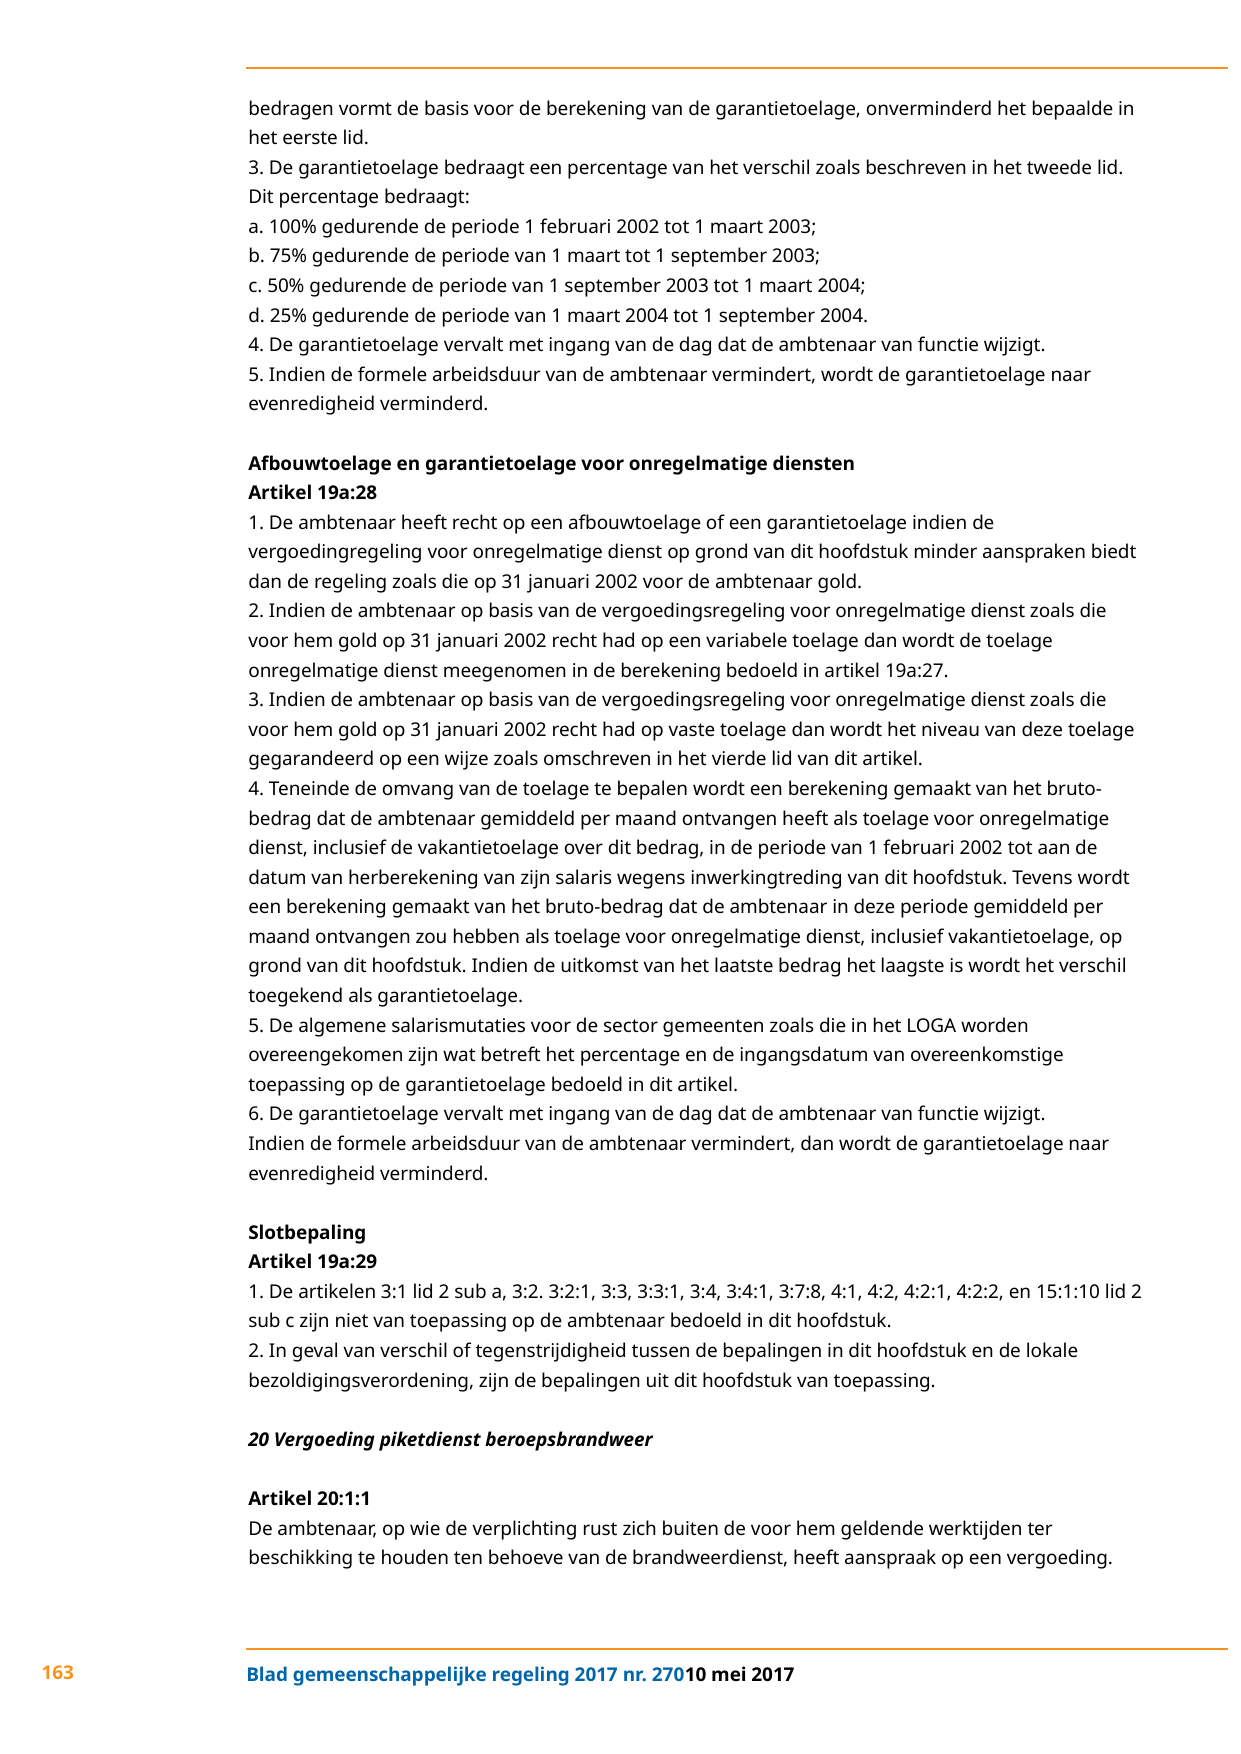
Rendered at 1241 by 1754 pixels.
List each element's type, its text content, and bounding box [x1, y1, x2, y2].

text 5. De algemene salarismutaties voor de sector gemeenten zoals die in het LOGA worden overeengekomen zijn wat betreft het percentage en de ingangsdatum van overeenkomstige toepassing op de garantietoelage bedoeld in dit artikel. [248, 1012, 1152, 1097]
text 3. Indien de ambtenaar op basis van de vergoedingsregeling voor onregelmatige dienst zoals die voor hem gold op 31 januari 2002 recht had op vaste toelage dan wordt het niveau van deze toelage gegarandeerd op een wijze zoals omschreven in het vierde lid van dit artikel. [248, 686, 1152, 771]
text Slotbepaling [248, 1219, 1152, 1245]
text 20 Vergoeding piketdienst beroepsbrandweer [248, 1426, 1152, 1452]
text 1. De ambtenaar heeft recht op een afbouwtoelage of een garantietoelage indien de vergoedingregeling voor onregelmatige dienst op grond van dit hoofdstuk minder aanspraken biedt dan de regeling zoals die op 31 januari 2002 voor de ambtenaar gold. [248, 509, 1152, 594]
picture [41, 47, 231, 172]
text 2. Indien de ambtenaar op basis van de vergoedingsregeling voor onregelmatige dienst zoals die voor hem gold op 31 januari 2002 recht had op een variabele toelage dan wordt de toelage onregelmatige dienst meegenomen in de berekening bedoeld in artikel 19a:27. [248, 598, 1152, 683]
text c. 50% gedurende de periode van 1 september 2003 tot 1 maart 2004; [248, 272, 1152, 298]
text 1. De artikelen 3:1 lid 2 sub a, 3:2. 3:2:1, 3:3, 3:3:1, 3:4, 3:4:1, 3:7:8, 4:1, 4:2, 4:2:1, 4:2:2, en 15:1:10 lid 2 sub c zijn niet van toepassing op de ambtenaar bedoeld in dit hoofdstuk. [248, 1278, 1152, 1333]
text d. 25% gedurende de periode van 1 maart 2004 tot 1 september 2004. [248, 302, 1152, 328]
text Artikel 20:1:1 [248, 1485, 1152, 1511]
text Artikel 19a:29 [248, 1248, 1152, 1274]
text bedragen vormt de basis voor de berekening van de garantietoelage, onverminderd het bepaalde in het eerste lid. [248, 95, 1152, 150]
text 6. De garantietoelage vervalt met ingang van de dag dat de ambtenaar van functie wijzigt. [248, 1101, 1152, 1126]
text 3. De garantietoelage bedraagt een percentage van het verschil zoals beschreven in het tweede lid. Dit percentage bedraagt: [248, 154, 1152, 209]
text 4. Teneinde de omvang van de toelage te bepalen wordt een berekening gemaakt van het bruto-bedrag dat de ambtenaar gemiddeld per maand ontvangen heeft als toelage voor onregelmatige dienst, inclusief de vakantietoelage over dit bedrag, in de periode van 1 februari 2002 tot aan de datum van herberekening van zijn salaris wegens inwerkingtreding van dit hoofdstuk. Tevens wordt een berekening gemaakt van het bruto-bedrag dat de ambtenaar in deze periode gemiddeld per maand ontvangen zou hebben als toelage voor onregelmatige dienst, inclusief vakantietoelage, op grond van dit hoofdstuk. Indien de uitkomst van het laatste bedrag het laagste is wordt het verschil toegekend als garantietoelage. [248, 775, 1152, 1008]
text Artikel 19a:28 [248, 479, 1152, 505]
text De ambtenaar, op wie de verplichting rust zich buiten de voor hem geldende werktijden ter beschikking te houden ten behoeve van de brandweerdienst, heeft aanspraak op een vergoeding. [248, 1515, 1152, 1570]
text 4. De garantietoelage vervalt met ingang van de dag dat de ambtenaar van functie wijzigt. [248, 331, 1152, 357]
text Afbouwtoelage en garantietoelage voor onregelmatige diensten [248, 450, 1152, 476]
text 2. In geval van verschil of tegenstrijdigheid tussen de bepalingen in dit hoofdstuk en de lokale bezoldigingsverordening, zijn de bepalingen uit dit hoofdstuk van toepassing. [248, 1337, 1152, 1393]
text b. 75% gedurende de periode van 1 maart tot 1 september 2003; [248, 243, 1152, 268]
text 5. Indien de formele arbeidsduur van de ambtenaar vermindert, wordt de garantietoelage naar evenredigheid verminderd. [248, 361, 1152, 416]
text a. 100% gedurende de periode 1 februari 2002 tot 1 maart 2003; [248, 213, 1152, 239]
text Indien de formele arbeidsduur van de ambtenaar vermindert, dan wordt de garantietoelage naar evenredigheid verminderd. [248, 1130, 1152, 1186]
